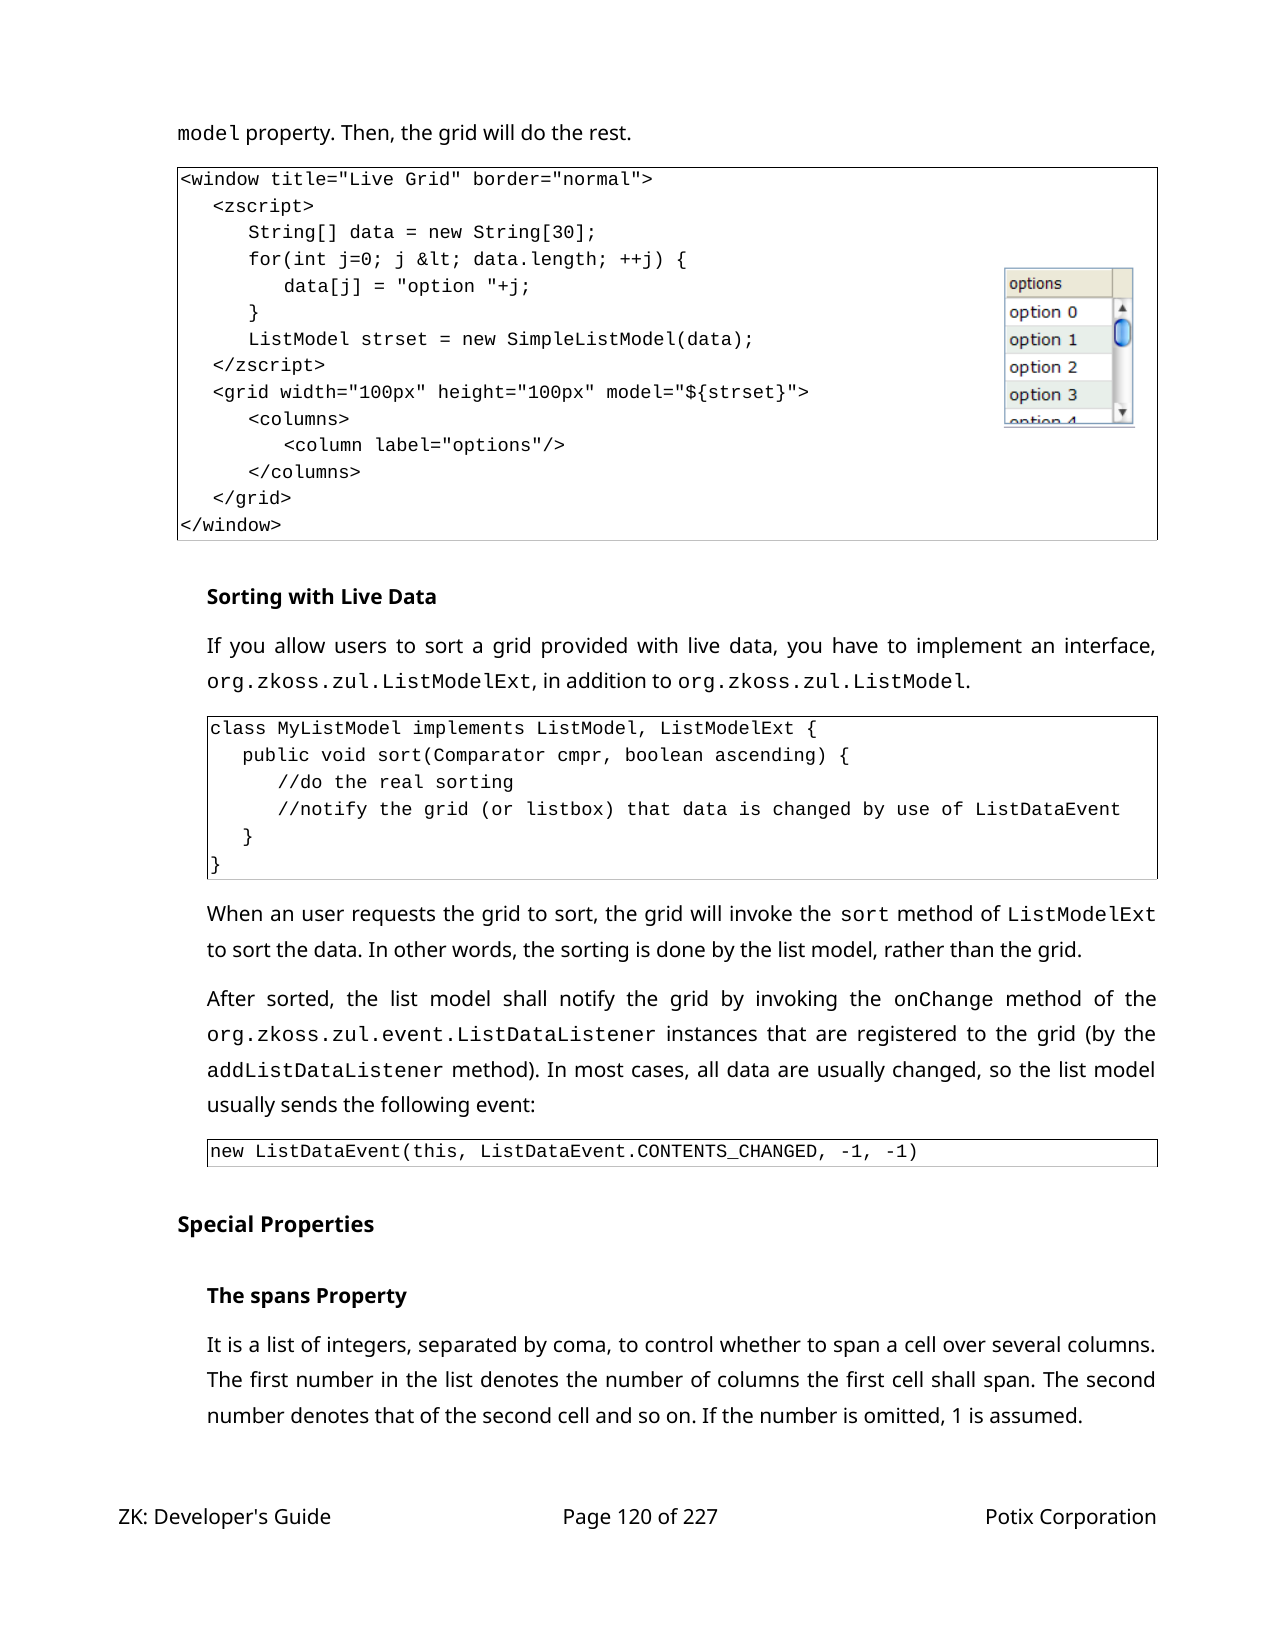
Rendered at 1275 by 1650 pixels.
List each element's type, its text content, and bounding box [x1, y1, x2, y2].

text new ListDataEvent(this, ListDataEvent.CONTENTS_CHANGED, -1, -1) [208, 1140, 1157, 1166]
subtitle The spans Property [207, 1282, 1157, 1310]
subtitle Special Properties [177, 1209, 1157, 1239]
text public void sort(Comparator cmpr, boolean ascending) { [208, 743, 1157, 767]
text It is a list of integers, separated by coma, to control whether to span a cell over several columns. The first number in the list denotes the number of columns the first cell shall span. The second number denotes that of the second cell and so on. If the number is omitted, 1 is assumed. [207, 1330, 1157, 1429]
text model property. Then, the grid will do the rest. [177, 118, 1157, 147]
text class MyListModel implements ListModel, ListModelExt { [208, 717, 1157, 740]
text //notify the grid (or listbox) that data is changed by use of ListDataEvent [208, 797, 1157, 821]
subtitle Sorting with Live Data [207, 582, 1157, 611]
text If you allow users to sort a grid provided with live data, you have to implement an interface, org.zkoss.zul.ListModelExt, in addition to org.zkoss.zul.ListModel. [207, 631, 1157, 695]
text After sorted, the list model shall notify the grid by invoking the onChange method of the org.zkoss.zul.event.ListDataListener instances that are registered to the grid (by the addListDataListener method). In most cases, all data are usually changed, so the list model usually sends the following event: [207, 984, 1157, 1119]
picture [1003, 264, 1135, 428]
text <window title="Live Grid" border="normal"> <zscript> String[] data = new String[30]; for(int j=0; j &lt; data.length; ++j) { data[j] = "option "+j; } ListModel strset = new SimpleListModel(data); </zscript> <grid width="100px" height="100px" model="${strset}"> <columns> <column label="options"/> </columns> </grid> </window> [178, 168, 1157, 540]
text When an user requests the grid to sort, the grid will invoke the sort method of ListModelExt to sort the data. In other words, the sorting is done by the list model, rather than the grid. [207, 899, 1157, 963]
text } [208, 824, 1157, 849]
text //do the real sorting [208, 770, 1157, 794]
text } [208, 852, 1157, 879]
